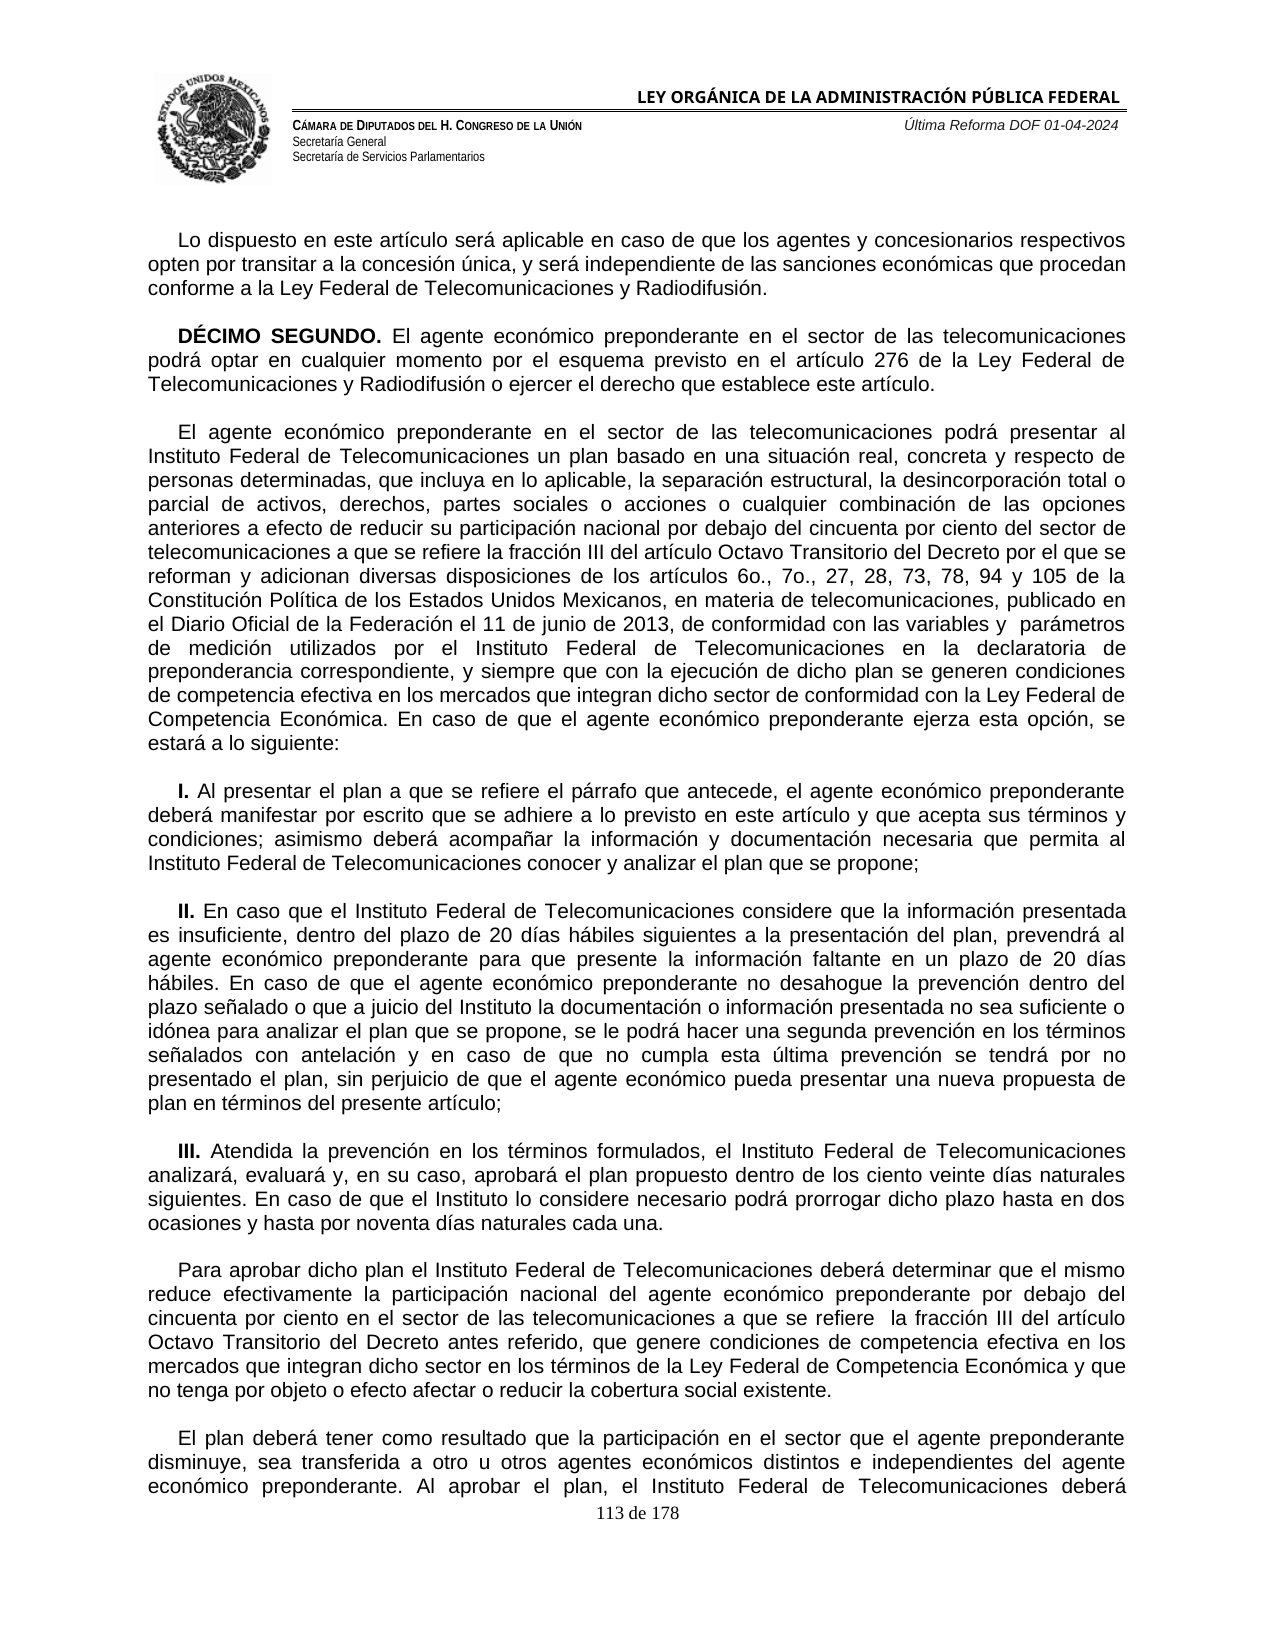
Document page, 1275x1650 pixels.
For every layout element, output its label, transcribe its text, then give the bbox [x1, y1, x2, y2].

text El plan deberá tener como resultado que la participación en el sector que el agente preponderante disminuye, sea transferida a otro u otros agentes económicos distintos e independientes del agente económico preponderante. Al aprobar el plan, el Instituto Federal de Telecomunicaciones deberá [148, 1426, 1127, 1498]
text II. En caso que el Instituto Federal de Telecomunicaciones considere que la información presentada es insuficiente, dentro del plazo de 20 días hábiles siguientes a la presentación del plan, prevendrá al agente económico preponderante para que presente la información faltante en un plazo de 20 días hábiles. En caso de que el agente económico preponderante no desahogue la prevención dentro del plazo señalado o que a juicio del Instituto la documentación o información presentada no sea suficiente o idónea para analizar el plan que se propone, se le podrá hacer una segunda prevención en los términos señalados con antelación y en caso de que no cumpla esta última prevención se tendrá por no presentado el plan, sin perjuicio de que el agente económico pueda presentar una nueva propuesta de plan en términos del presente artículo; [148, 899, 1127, 1114]
text Para aprobar dicho plan el Instituto Federal de Telecomunicaciones deberá determinar que el mismo reduce efectivamente la participación nacional del agente económico preponderante por debajo del cincuenta por ciento en el sector de las telecomunicaciones a que se refiere la fracción III del artículo Octavo Transitorio del Decreto antes referido, que genere condiciones de competencia efectiva en los mercados que integran dicho sector en los términos de la Ley Federal de Competencia Económica y que no tenga por objeto o efecto afectar o reducir la cobertura social existente. [148, 1258, 1127, 1402]
text I. Al presentar el plan a que se refiere el párrafo que antecede, el agente económico preponderante deberá manifestar por escrito que se adhiere a lo previsto en este artículo y que acepta sus términos y condiciones; asimismo deberá acompañar la información y documentación necesaria que permita al Instituto Federal de Telecomunicaciones conocer y analizar el plan que se propone; [148, 779, 1127, 875]
text Lo dispuesto en este artículo será aplicable en caso de que los agentes y concesionarios respectivos opten por transitar a la concesión única, y será independiente de las sanciones económicas que procedan conforme a la Ley Federal de Telecomunicaciones y Radiodifusión. [148, 228, 1127, 300]
text DÉCIMO SEGUNDO. El agente económico preponderante en el sector de las telecomunicaciones podrá optar en cualquier momento por el esquema previsto en el artículo 276 de la Ley Federal de Telecomunicaciones y Radiodifusión o ejercer el derecho que establece este artículo. [148, 324, 1127, 396]
text III. Atendida la prevención en los términos formulados, el Instituto Federal de Telecomunicaciones analizará, evaluará y, en su caso, aprobará el plan propuesto dentro de los ciento veinte días naturales siguientes. En caso de que el Instituto lo considere necesario podrá prorrogar dicho plazo hasta en dos ocasiones y hasta por noventa días naturales cada una. [148, 1138, 1127, 1234]
text El agente económico preponderante en el sector de las telecomunicaciones podrá presentar al Instituto Federal de Telecomunicaciones un plan basado en una situación real, concreta y respecto de personas determinadas, que incluya en lo aplicable, la separación estructural, la desincorporación total o parcial de activos, derechos, partes sociales o acciones o cualquier combinación de las opciones anteriores a efecto de reducir su participación nacional por debajo del cincuenta por ciento del sector de telecomunicaciones a que se refiere la fracción III del artículo Octavo Transitorio del Decreto por el que se reforman y adicionan diversas disposiciones de los artículos 6o., 7o., 27, 28, 73, 78, 94 y 105 de la Constitución Política de los Estados Unidos Mexicanos, en materia de telecomunicaciones, publicado en el Diario Oficial de la Federación el 11 de junio de 2013, de conformidad con las variables y parámetros de medición utilizados por el Instituto Federal de Telecomunicaciones en la declaratoria de preponderancia correspondiente, y siempre que con la ejecución de dicho plan se generen condiciones de competencia efectiva en los mercados que integran dicho sector de conformidad con la Ley Federal de Competencia Económica. En caso de que el agente económico preponderante ejerza esta opción, se estará a lo siguiente: [148, 420, 1127, 755]
